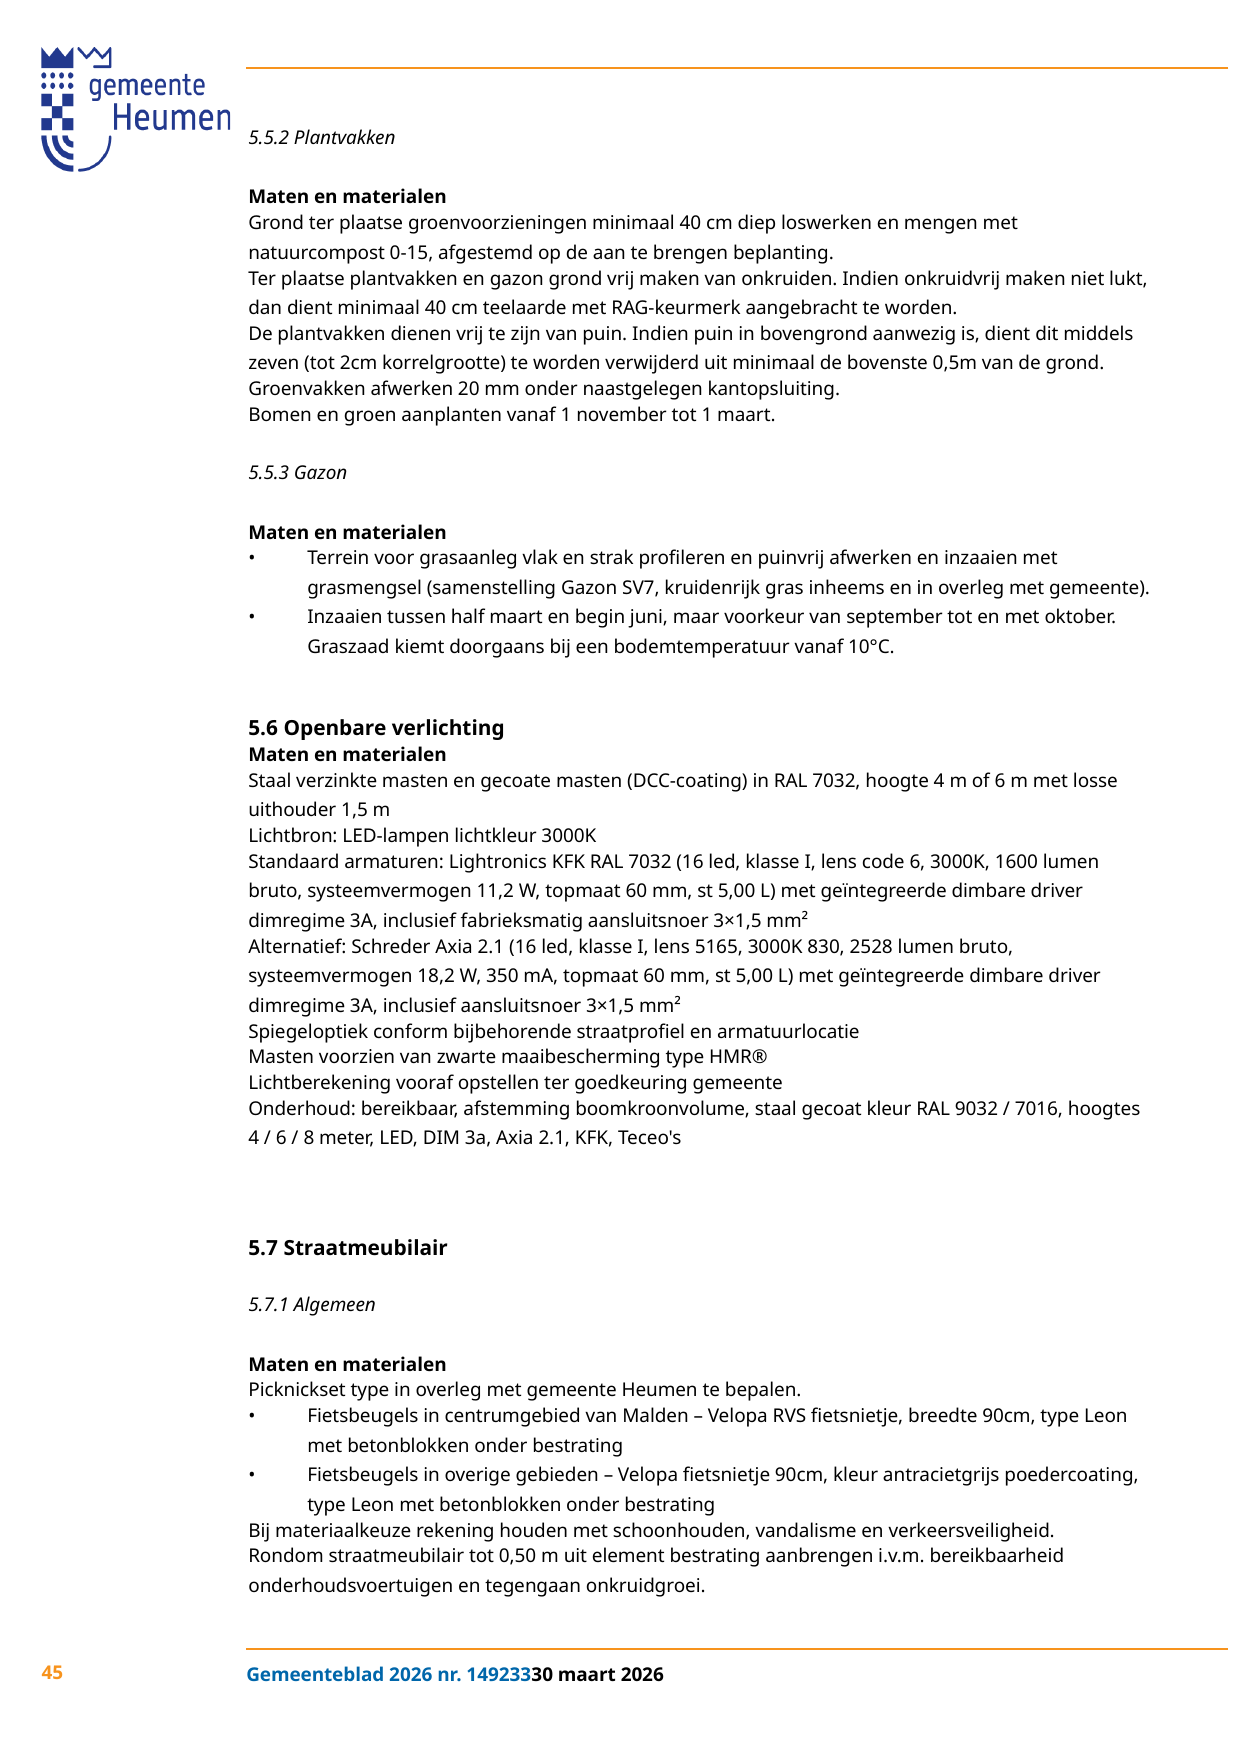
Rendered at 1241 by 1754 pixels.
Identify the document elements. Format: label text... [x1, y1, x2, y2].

table_cell Ter plaatse plantvakken en gazon grond vrij maken van onkruiden. Indien onkruidvrij maken niet lukt, dan dient minimaal 40 cm teelaarde met RAG-keurmerk aangebracht te worden. [248, 265, 1152, 320]
table_cell Staal verzinkte masten en gecoate masten (DCC-coating) in RAL 7032, hoogte 4 m of 6 m met losse uithouder 1,5 m [248, 767, 1152, 822]
table_cell Picknickset type in overleg met gemeente Heumen te bepalen. [248, 1377, 1152, 1402]
table_header Maten en materialen [248, 741, 1152, 767]
table_cell Standaard armaturen: Lightronics KFK RAL 7032 (16 led, klasse I, lens code 6, 3000K, 1600 lumen bruto, systeemvermogen 11,2 W, topmaat 60 mm, st 5,00 L) met geïntegreerde dimbare driver dimregime 3A, inclusief fabrieksmatig aansluitsnoer 3×1,5 mm² [248, 848, 1152, 933]
table_cell Terrein voor grasaanleg vlak en strak profileren en puinvrij afwerken en inzaaien met grasmengsel (samenstelling Gazon SV7, kruidenrijk gras inheems en in overleg met gemeente). Inzaaien tussen half maart en begin juni, maar voorkeur van september tot en met oktober. Graszaad kiemt doorgaans bij een bodemtemperatuur vanaf 10°C. [248, 545, 1152, 659]
table_cell Spiegeloptiek conform bijbehorende straatprofiel en armatuurlocatie [248, 1018, 1152, 1043]
text 5.7.1 Algemeen [248, 1292, 1152, 1317]
table_cell Bomen en groen aanplanten vanaf 1 november tot 1 maart. [248, 401, 1152, 427]
table_cell Masten voorzien van zwarte maaibescherming type HMR® [248, 1044, 1152, 1069]
table_cell Alternatief: Schreder Axia 2.1 (16 led, klasse I, lens 5165, 3000K 830, 2528 lumen bruto, systeemvermogen 18,2 W, 350 mA, topmaat 60 mm, st 5,00 L) met geïntegreerde dimbare driver dimregime 3A, inclusief aansluitsnoer 3×1,5 mm² [248, 933, 1152, 1018]
table_cell Bij materiaalkeuze rekening houden met schoonhouden, vandalisme en verkeersveiligheid. [248, 1517, 1152, 1542]
text 5.5.3 Gazon [248, 459, 1152, 485]
table_header Maten en materialen [248, 184, 1152, 209]
table_cell Lichtberekening vooraf opstellen ter goedkeuring gemeente [248, 1069, 1152, 1095]
table_cell Onderhoud: bereikbaar, afstemming boomkroonvolume, staal gecoat kleur RAL 9032 / 7016, hoogtes 4 / 6 / 8 meter, LED, DIM 3a, Axia 2.1, KFK, Teceo's [248, 1095, 1152, 1150]
table_cell De plantvakken dienen vrij te zijn van puin. Indien puin in bovengrond aanwezig is, dient dit middels zeven (tot 2cm korrelgrootte) te worden verwijderd uit minimaal de bovenste 0,5m van de grond. [248, 320, 1152, 375]
table_header Maten en materialen [248, 519, 1152, 544]
text 5.5.2 Plantvakken [248, 124, 1152, 150]
table_header Maten en materialen [248, 1351, 1152, 1377]
text 5.7 Straatmeubilair [248, 1233, 1152, 1262]
picture [41, 47, 231, 172]
table_cell Fietsbeugels in centrumgebied van Malden – Velopa RVS fietsnietje, breedte 90cm, type Leon met betonblokken onder bestrating Fietsbeugels in overige gebieden – Velopa fietsnietje 90cm, kleur antracietgrijs poedercoating, type Leon met betonblokken onder bestrating [248, 1402, 1152, 1517]
table_cell Lichtbron: LED-lampen lichtkleur 3000K [248, 822, 1152, 848]
table_cell Grond ter plaatse groenvoorzieningen minimaal 40 cm diep loswerken en mengen met natuurcompost 0-15, afgestemd op de aan te brengen beplanting. [248, 209, 1152, 265]
text 5.6 Openbare verlichting [248, 713, 1152, 741]
table_cell Groenvakken afwerken 20 mm onder naastgelegen kantopsluiting. [248, 375, 1152, 401]
table_cell Rondom straatmeubilair tot 0,50 m uit element bestrating aanbrengen i.v.m. bereikbaarheid onderhoudsvoertuigen en tegengaan onkruidgroei. [248, 1543, 1152, 1598]
